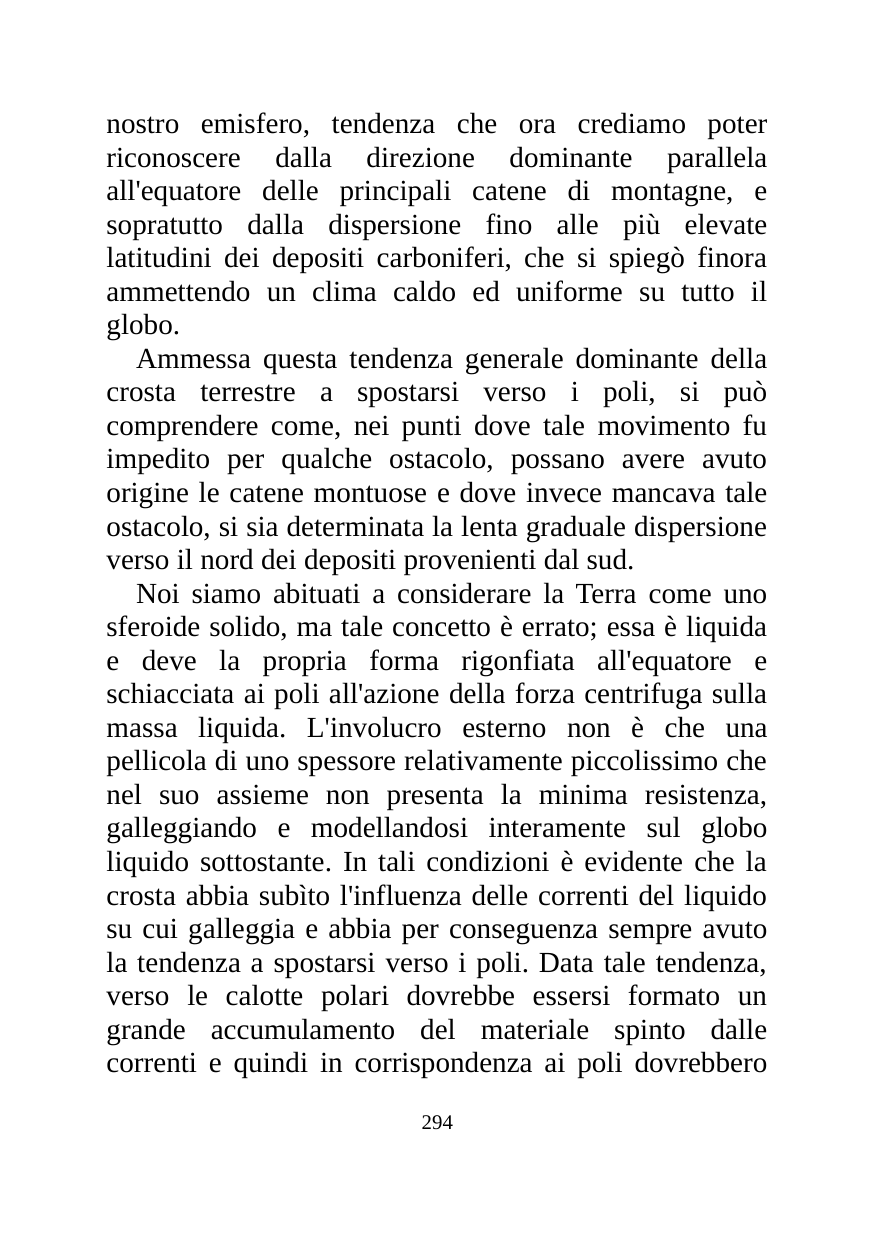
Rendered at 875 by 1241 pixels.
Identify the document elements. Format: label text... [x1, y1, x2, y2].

text Ammessa questa tendenza generale dominante della crosta terrestre a spostarsi verso i poli, si può comprendere come, nei punti dove tale movimento fu impedito per qualche ostacolo, possano avere avuto origine le catene montuose e dove invece mancava tale ostacolo, si sia determinata la lenta graduale dispersione verso il nord dei depositi provenienti dal sud. [106, 341, 768, 576]
text nostro emisfero, tendenza che ora crediamo poter riconoscere dalla direzione dominante parallela all'equatore delle principali catene di montagne, e sopratutto dalla dispersione fino alle più elevate latitudini dei depositi carboniferi, che si spiegò finora ammettendo un clima caldo ed uniforme su tutto il globo. [106, 106, 768, 341]
text Noi siamo abituati a considerare la Terra come uno sferoide solido, ma tale concetto è errato; essa è liquida e deve la propria forma rigonfiata all'equatore e schiacciata ai poli all'azione della forza centrifuga sulla massa liquida. L'involucro esterno non è che una pellicola di uno spessore relativamente piccolissimo che nel suo assieme non presenta la minima resistenza, galleggiando e modellandosi interamente sul globo liquido sottostante. In tali condizioni è evidente che la crosta abbia subìto l'influenza delle correnti del liquido su cui galleggia e abbia per conseguenza sempre avuto la tendenza a spostarsi verso i poli. Data tale tendenza, verso le calotte polari dovrebbe essersi formato un grande accumulamento del materiale spinto dalle correnti e quindi in corrispondenza ai poli dovrebbero [106, 576, 768, 1079]
